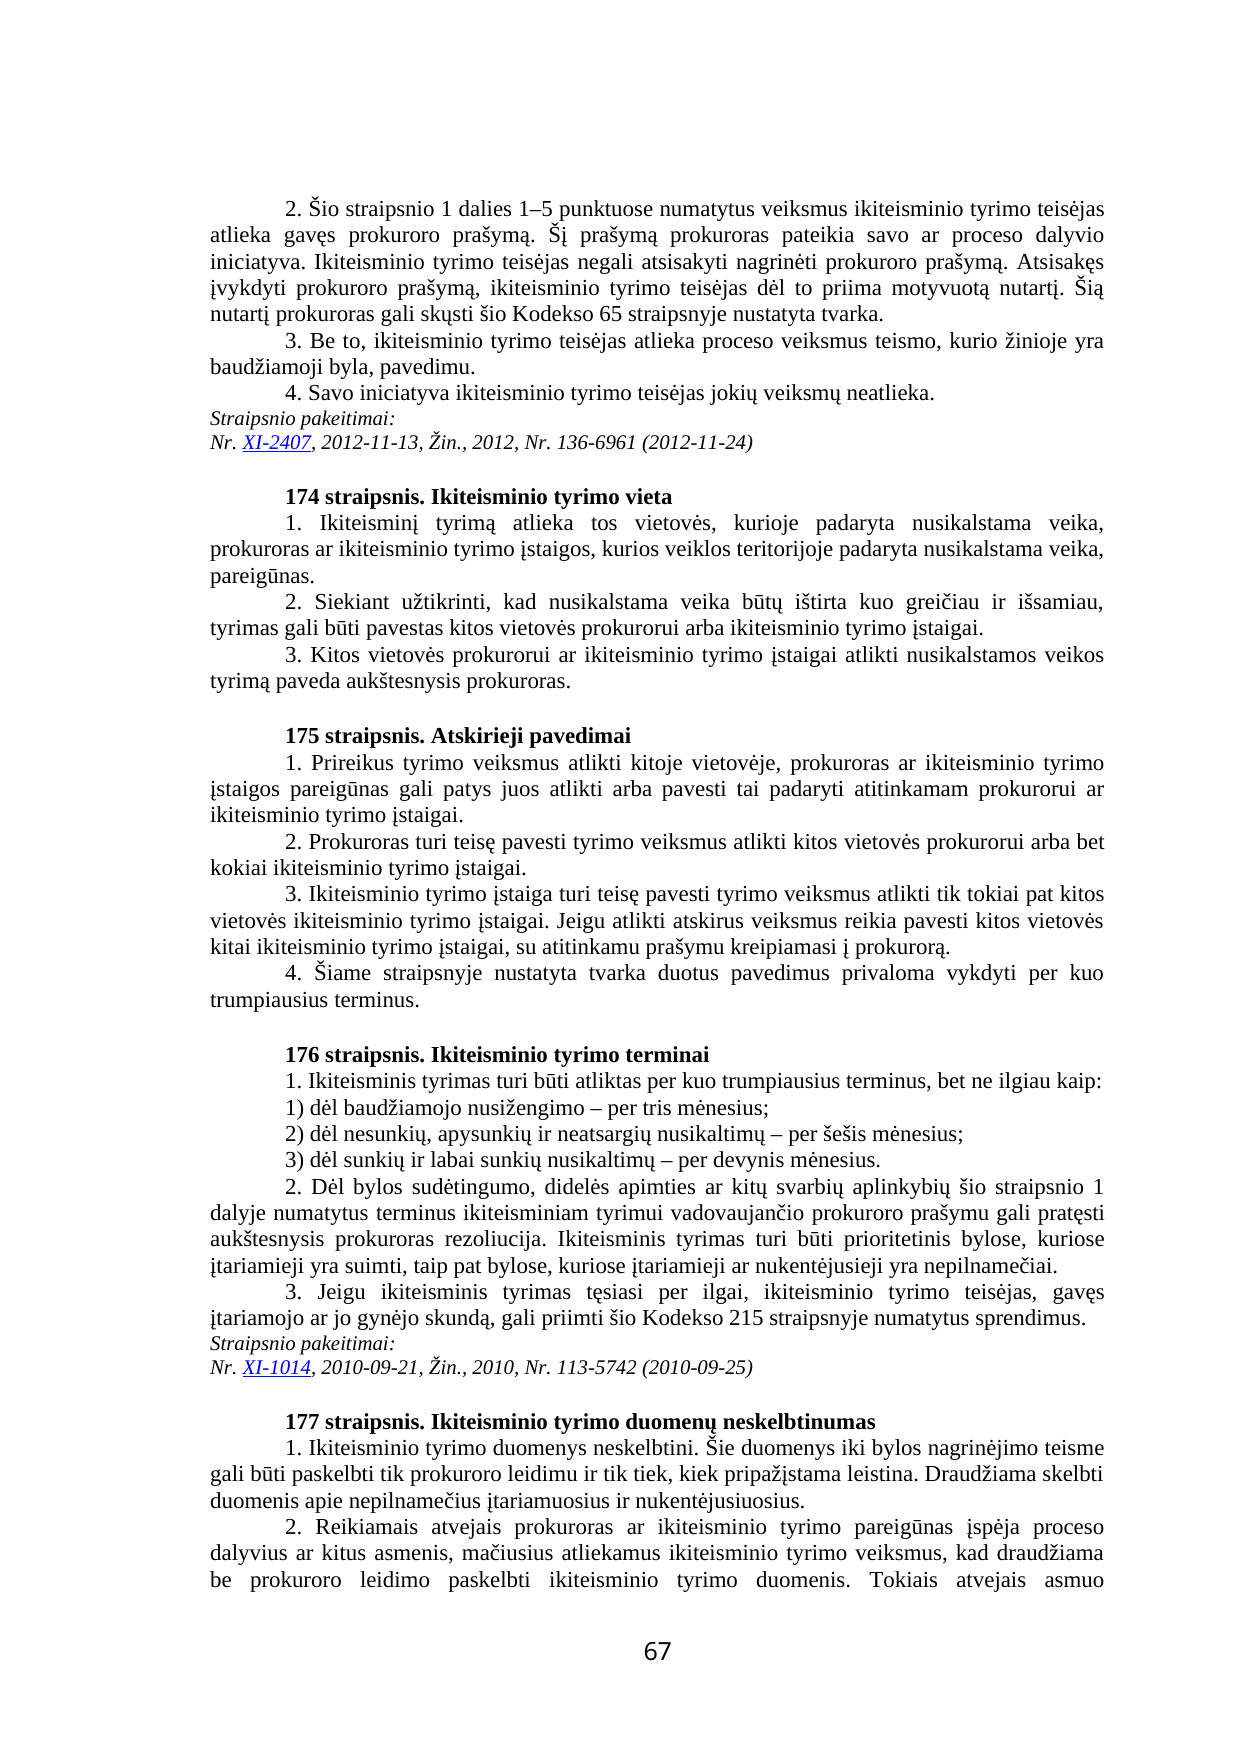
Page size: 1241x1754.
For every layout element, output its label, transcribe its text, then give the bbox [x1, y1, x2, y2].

text 2. Šio straipsnio 1 dalies 1–5 punktuose numatytus veiksmus ikiteisminio tyrimo teisėjas atlieka gavęs prokuroro prašymą. Šį prašymą prokuroras pateikia savo ar proceso dalyvio iniciatyva. Ikiteisminio tyrimo teisėjas negali atsisakyti nagrinėti prokuroro prašymą. Atsisakęs įvykdyti prokuroro prašymą, ikiteisminio tyrimo teisėjas dėl to priima motyvuotą nutartį. Šią nutartį prokuroras gali skųsti šio Kodekso 65 straipsnyje nustatyta tvarka. [210, 195, 1106, 327]
text 2. Prokuroras turi teisę pavesti tyrimo veiksmus atlikti kitos vietovės prokurorui arba bet kokiai ikiteisminio tyrimo įstaigai. [210, 828, 1106, 880]
text 1. Ikiteisminis tyrimas turi būti atliktas per kuo trumpiausius terminus, bet ne ilgiau kaip: [210, 1067, 1106, 1094]
text Straipsnio pakeitimai: [210, 406, 1106, 430]
text 1) dėl baudžiamojo nusižengimo – per tris mėnesius; [210, 1094, 1106, 1120]
text 176 straipsnis. Ikiteisminio tyrimo terminai [210, 1041, 1106, 1067]
text 1. Ikiteisminį tyrimą atlieka tos vietovės, kurioje padaryta nusikalstama veika, prokuroras ar ikiteisminio tyrimo įstaigos, kurios veiklos teritorijoje padaryta nusikalstama veika, pareigūnas. [210, 509, 1106, 588]
text 3. Jeigu ikiteisminis tyrimas tęsiasi per ilgai, ikiteisminio tyrimo teisėjas, gavęs įtariamojo ar jo gynėjo skundą, gali priimti šio Kodekso 215 straipsnyje numatytus sprendimus. [210, 1278, 1106, 1331]
text 2. Siekiant užtikrinti, kad nusikalstama veika būtų ištirta kuo greičiau ir išsamiau, tyrimas gali būti pavestas kitos vietovės prokurorui arba ikiteisminio tyrimo įstaigai. [210, 588, 1106, 641]
text 175 straipsnis. Atskirieji pavedimai [210, 722, 1106, 749]
text 4. Šiame straipsnyje nustatyta tvarka duotus pavedimus privaloma vykdyti per kuo trumpiausius terminus. [210, 959, 1106, 1012]
text Nr. XI-1014, 2010-09-21, Žin., 2010, Nr. 113-5742 (2010-09-25) [210, 1355, 1106, 1379]
text 2. Dėl bylos sudėtingumo, didelės apimties ar kitų svarbių aplinkybių šio straipsnio 1 dalyje numatytus terminus ikiteisminiam tyrimui vadovaujančio prokuroro prašymu gali pratęsti aukštesnysis prokuroras rezoliucija. Ikiteisminis tyrimas turi būti prioritetinis bylose, kuriose įtariamieji yra suimti, taip pat bylose, kuriose įtariamieji ar nukentėjusieji yra nepilnamečiai. [210, 1173, 1106, 1278]
text 3. Kitos vietovės prokurorui ar ikiteisminio tyrimo įstaigai atlikti nusikalstamos veikos tyrimą paveda aukštesnysis prokuroras. [210, 641, 1106, 693]
text 4. Savo iniciatyva ikiteisminio tyrimo teisėjas jokių veiksmų neatlieka. [210, 379, 1106, 406]
text 1. Prireikus tyrimo veiksmus atlikti kitoje vietovėje, prokuroras ar ikiteisminio tyrimo įstaigos pareigūnas gali patys juos atlikti arba pavesti tai padaryti atitinkamam prokurorui ar ikiteisminio tyrimo įstaigai. [210, 749, 1106, 828]
text 2) dėl nesunkių, apysunkių ir neatsargių nusikaltimų – per šešis mėnesius; [210, 1120, 1106, 1146]
text 174 straipsnis. Ikiteisminio tyrimo vieta [210, 483, 1106, 509]
text 3) dėl sunkių ir labai sunkių nusikaltimų – per devynis mėnesius. [210, 1146, 1106, 1173]
text 2. Reikiamais atvejais prokuroras ar ikiteisminio tyrimo pareigūnas įspėja proceso dalyvius ar kitus asmenis, mačiusius atliekamus ikiteisminio tyrimo veiksmus, kad draudžiama be prokuroro leidimo paskelbti ikiteisminio tyrimo duomenis. Tokiais atvejais asmuo [210, 1513, 1106, 1592]
text 3. Be to, ikiteisminio tyrimo teisėjas atlieka proceso veiksmus teismo, kurio žinioje yra baudžiamoji byla, pavedimu. [210, 327, 1106, 379]
text 3. Ikiteisminio tyrimo įstaiga turi teisę pavesti tyrimo veiksmus atlikti tik tokiai pat kitos vietovės ikiteisminio tyrimo įstaigai. Jeigu atlikti atskirus veiksmus reikia pavesti kitos vietovės kitai ikiteisminio tyrimo įstaigai, su atitinkamu prašymu kreipiamasi į prokurorą. [210, 880, 1106, 959]
text 177 straipsnis. Ikiteisminio tyrimo duomenų neskelbtinumas [210, 1408, 1106, 1434]
text 1. Ikiteisminio tyrimo duomenys neskelbtini. Šie duomenys iki bylos nagrinėjimo teisme gali būti paskelbti tik prokuroro leidimu ir tik tiek, kiek pripažįstama leistina. Draudžiama skelbti duomenis apie nepilnamečius įtariamuosius ir nukentėjusiuosius. [210, 1434, 1106, 1513]
text Straipsnio pakeitimai: [210, 1331, 1106, 1355]
text Nr. XI-2407, 2012-11-13, Žin., 2012, Nr. 136-6961 (2012-11-24) [210, 430, 1106, 454]
